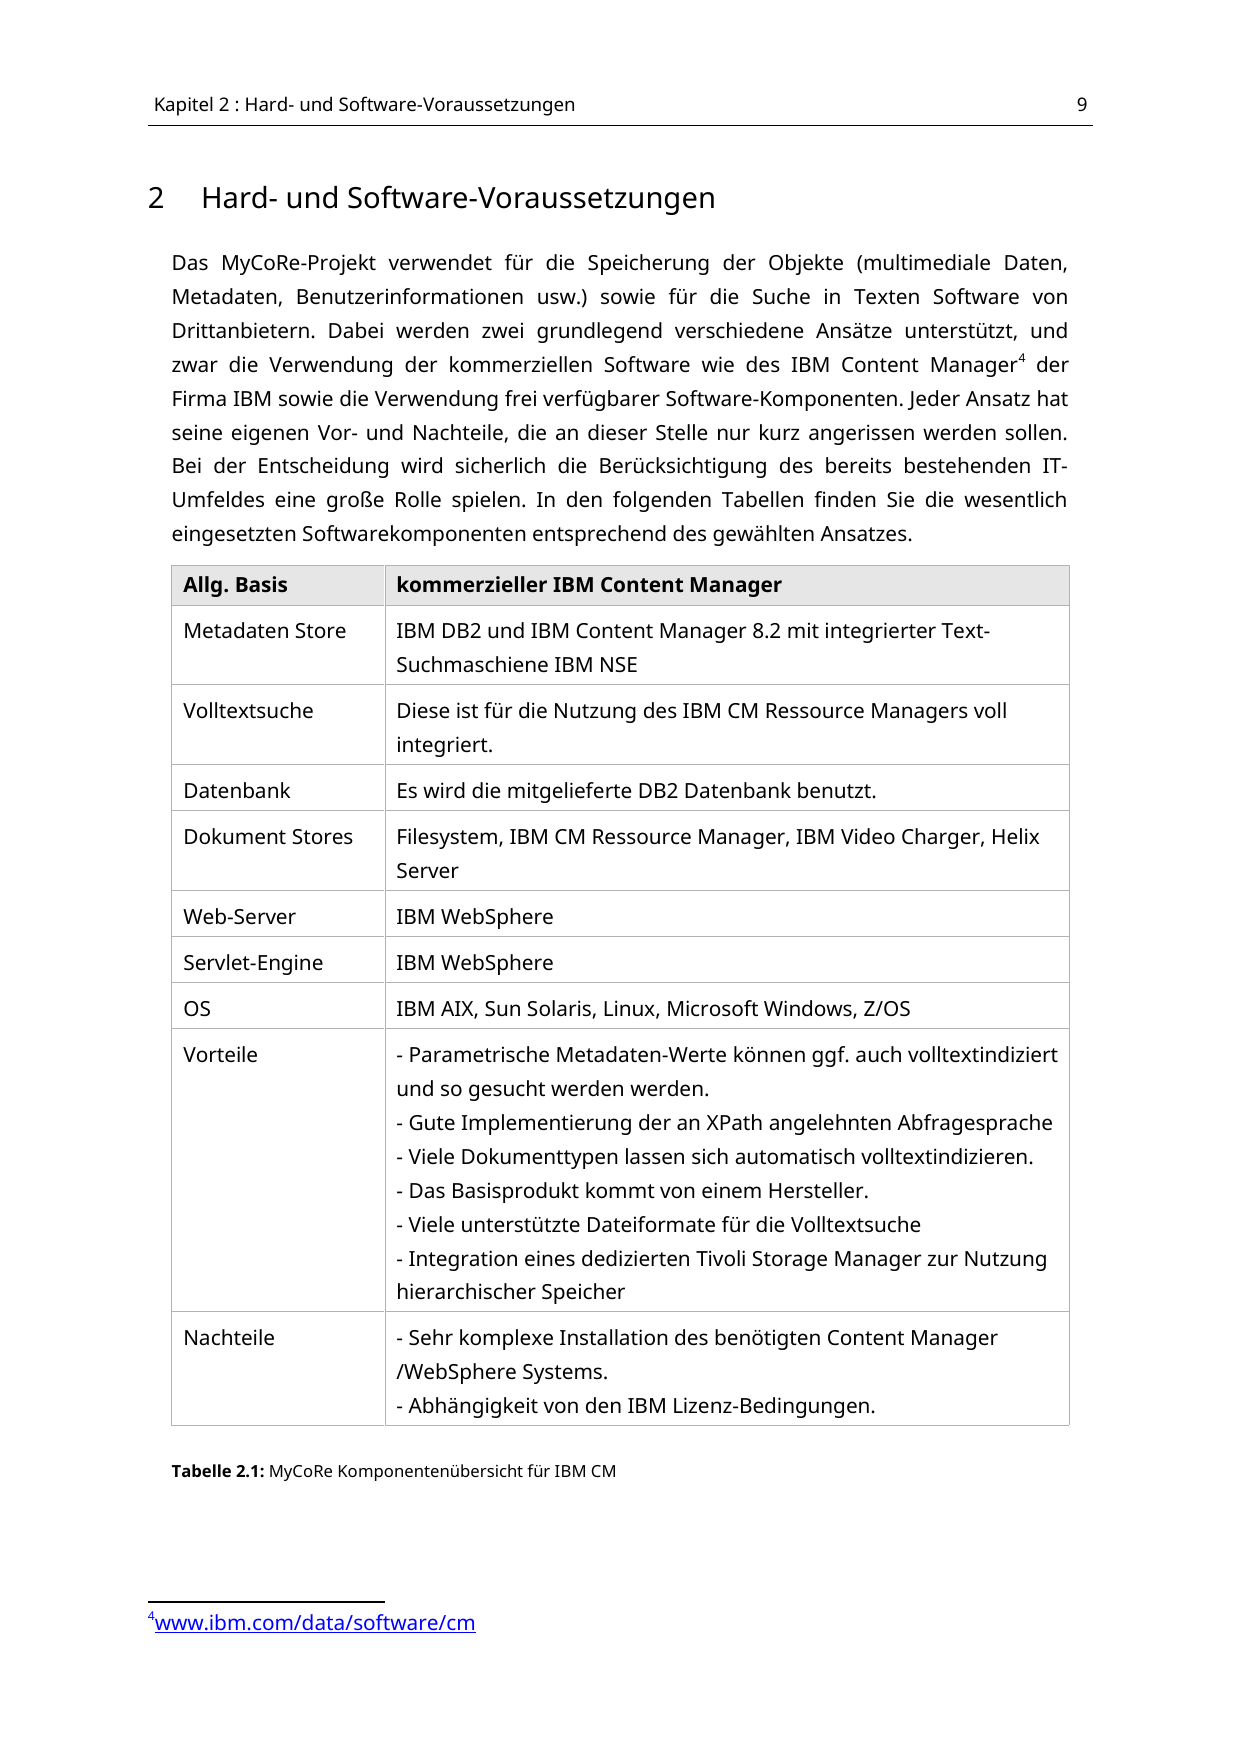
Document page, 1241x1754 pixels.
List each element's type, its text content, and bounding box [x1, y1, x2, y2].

table_cell - Sehr komplexe Installation des benötigten Content Manager /WebSphere Systems. - Abhängigkeit von den IBM Lizenz-Bedingungen. [386, 1312, 1069, 1425]
subtitle Hard- und Software-Voraussetzungen [148, 177, 1092, 217]
table_cell Vorteile [172, 1029, 384, 1311]
table_cell Dokument Stores [172, 811, 384, 890]
table_cell Diese ist für die Nutzung des IBM CM Ressource Managers voll integriert. [386, 685, 1069, 764]
table_cell IBM WebSphere [386, 891, 1069, 936]
table_cell - Parametrische Metadaten-Werte können ggf. auch volltextindiziert und so gesucht werden werden. - Gute Implementierung der an XPath angelehnten Abfragesprache - Viele Dokumenttypen lassen sich automatisch volltextindizieren. - Das Basisprodukt kommt von einem Hersteller. - Viele unterstützte Dateiformate für die Volltextsuche - Integration eines dedizierten Tivoli Storage Manager zur Nutzung hierarchischer Speicher [386, 1029, 1069, 1311]
table_cell Datenbank [172, 765, 384, 810]
text Tabelle 2.1: MyCoRe Komponentenübersicht für IBM CM [171, 1459, 1069, 1482]
table_header kommerzieller IBM Content Manager [386, 566, 1069, 605]
table_cell Filesystem, IBM CM Ressource Manager, IBM Video Charger, Helix Server [386, 811, 1069, 890]
table_cell Nachteile [172, 1312, 384, 1425]
list Das MyCoRe-Projekt verwendet für die Speicherung der Objekte (multimediale Daten, Metadaten, Benutzerinformationen usw.) sowie für die Suche in Texten Software von Drittanbietern. Dabei werden zwei grundlegend verschiedene Ansätze unterstützt, und zwar die Verwendung der kommerziellen Software wie des IBM Content Manager der Firma IBM sowie die Verwendung frei verfügbarer Software-Komponenten. Jeder Ansatz hat seine eigenen Vor- und Nachteile, die an dieser Stelle nur kurz angerissen werden sollen. Bei der Entscheidung wird sicherlich die Berücksichtigung des bereits bestehenden IT-Umfeldes eine große Rolle spielen. In den folgenden Tabellen finden Sie die wesentlich eingesetzten Softwarekomponenten entsprechend des gewählten Ansatzes. [171, 248, 1069, 547]
table_cell IBM DB2 und IBM Content Manager 8.2 mit integrierter Text-Suchmaschiene IBM NSE [386, 606, 1069, 684]
table_cell Servlet-Engine [172, 937, 384, 982]
table_cell Volltextsuche [172, 685, 384, 764]
table_cell IBM WebSphere [386, 937, 1069, 982]
table_cell Es wird die mitgelieferte DB2 Datenbank benutzt. [386, 765, 1069, 810]
list www.ibm.com/data/software/cm [148, 1608, 1092, 1636]
table_cell Web-Server [172, 891, 384, 936]
table_cell Metadaten Store [172, 606, 384, 684]
table_cell IBM AIX, Sun Solaris, Linux, Microsoft Windows, Z/OS [386, 983, 1069, 1028]
table_header Allg. Basis [172, 566, 384, 605]
table_cell OS [172, 983, 384, 1028]
